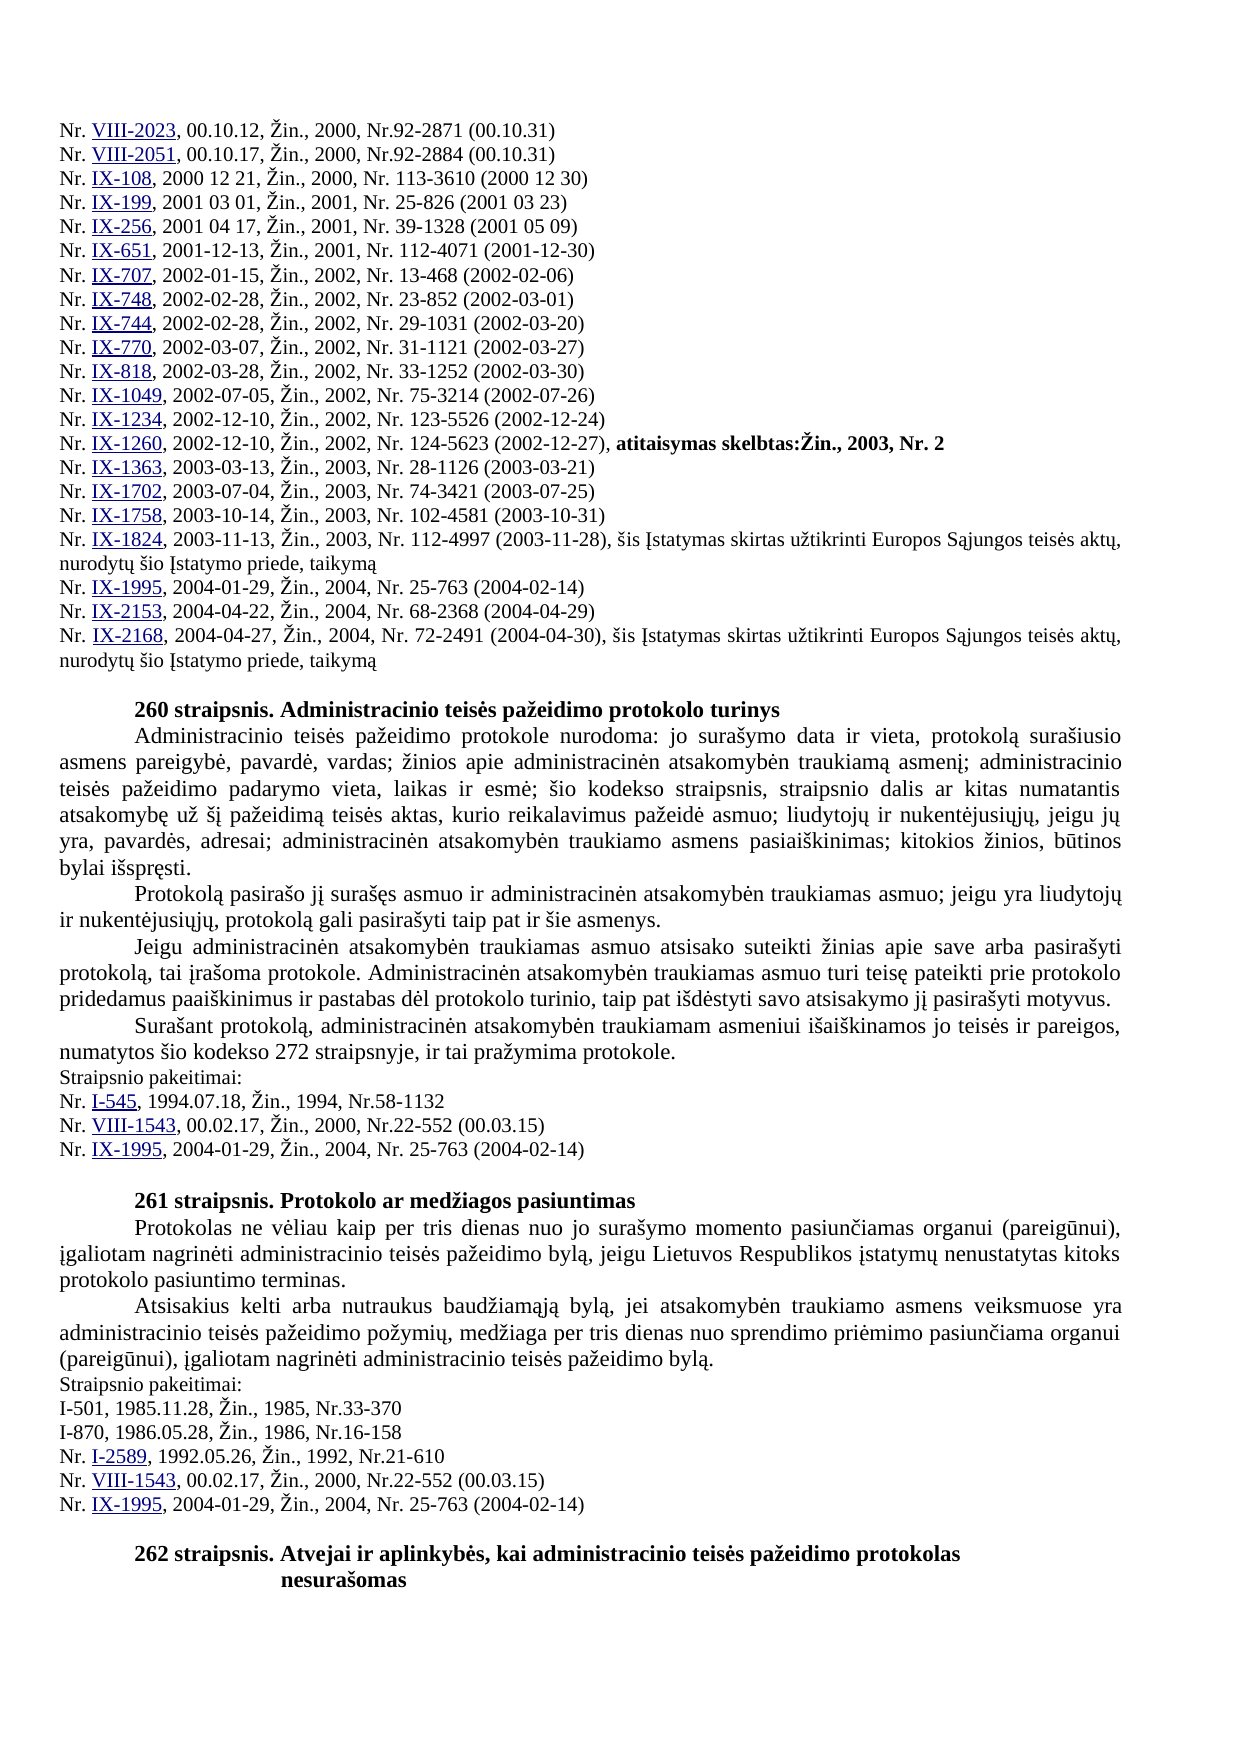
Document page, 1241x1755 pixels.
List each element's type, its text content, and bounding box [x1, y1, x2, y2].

text Nr. I-545, 1994.07.18, Žin., 1994, Nr.58-1132 [59, 1089, 1122, 1113]
text Straipsnio pakeitimai: [59, 1372, 1122, 1396]
text Protokolas ne vėliau kaip per tris dienas nuo jo surašymo momento pasiunčiamas organui (pareigūnui), įgaliotam nagrinėti administracinio teisės pažeidimo bylą, jeigu Lietuvos Respublikos įstatymų nenustatytas kitoks protokolo pasiuntimo terminas. [59, 1213, 1122, 1293]
text Nr. IX-1758, 2003-10-14, Žin., 2003, Nr. 102-4581 (2003-10-31) [59, 503, 1122, 527]
text Nr. IX-651, 2001-12-13, Žin., 2001, Nr. 112-4071 (2001-12-30) [59, 238, 1122, 262]
text Administracinio teisės pažeidimo protokole nurodoma: jo surašymo data ir vieta, protokolą surašiusio asmens pareigybė, pavardė, vardas; žinios apie administracinėn atsakomybėn traukiamą asmenį; administracinio teisės pažeidimo padarymo vieta, laikas ir esmė; šio kodekso straipsnis, straipsnio dalis ar kitas numatantis atsakomybę už šį pažeidimą teisės aktas, kurio reikalavimus pažeidė asmuo; liudytojų ir nukentėjusiųjų, jeigu jų yra, pavardės, adresai; administracinėn atsakomybėn traukiamo asmens pasiaiškinimas; kitokios žinios, būtinos bylai išspręsti. [59, 722, 1122, 880]
text Nr. IX-199, 2001 03 01, Žin., 2001, Nr. 25-826 (2001 03 23) [59, 190, 1122, 214]
text Nr. IX-1995, 2004-01-29, Žin., 2004, Nr. 25-763 (2004-02-14) [59, 1492, 1122, 1516]
text Nr. IX-707, 2002-01-15, Žin., 2002, Nr. 13-468 (2002-02-06) [59, 262, 1122, 287]
text nesurašomas [281, 1566, 1122, 1593]
text Nr. I-2589, 1992.05.26, Žin., 1992, Nr.21-610 [59, 1444, 1122, 1468]
text Atsisakius kelti arba nutraukus baudžiamąją bylą, jei atsakomybėn traukiamo asmens veiksmuose yra administracinio teisės pažeidimo požymių, medžiaga per tris dienas nuo sprendimo priėmimo pasiunčiama organui (pareigūnui), įgaliotam nagrinėti administracinio teisės pažeidimo bylą. [59, 1293, 1122, 1372]
text I-501, 1985.11.28, Žin., 1985, Nr.33-370 [59, 1396, 1122, 1420]
text Surašant protokolą, administracinėn atsakomybėn traukiamam asmeniui išaiškinamos jo teisės ir pareigos, numatytos šio kodekso 272 straipsnyje, ir tai pražymima protokole. [59, 1012, 1122, 1064]
text Nr. IX-1363, 2003-03-13, Žin., 2003, Nr. 28-1126 (2003-03-21) [59, 455, 1122, 479]
text Nr. IX-748, 2002-02-28, Žin., 2002, Nr. 23-852 (2002-03-01) [59, 287, 1122, 311]
text Nr. VIII-1543, 00.02.17, Žin., 2000, Nr.22-552 (00.03.15) [59, 1113, 1122, 1137]
text Nr. IX-744, 2002-02-28, Žin., 2002, Nr. 29-1031 (2002-03-20) [59, 311, 1122, 335]
text Nr. IX-1234, 2002-12-10, Žin., 2002, Nr. 123-5526 (2002-12-24) [59, 407, 1122, 431]
text Nr. IX-2168, 2004-04-27, Žin., 2004, Nr. 72-2491 (2004-04-30), šis Įstatymas skirtas užtikrinti Europos Sąjungos teisės aktų, nurodytų šio Įstatymo priede, taikymą [59, 623, 1122, 672]
text Jeigu administracinėn atsakomybėn traukiamas asmuo atsisako suteikti žinias apie save arba pasirašyti protokolą, tai įrašoma protokole. Administracinėn atsakomybėn traukiamas asmuo turi teisę pateikti prie protokolo pridedamus paaiškinimus ir pastabas dėl protokolo turinio, taip pat išdėstyti savo atsisakymo jį pasirašyti motyvus. [59, 933, 1122, 1012]
text Nr. IX-1995, 2004-01-29, Žin., 2004, Nr. 25-763 (2004-02-14) [59, 1137, 1122, 1161]
text Nr. VIII-2023, 00.10.12, Žin., 2000, Nr.92-2871 (00.10.31) [59, 118, 1122, 142]
text Nr. IX-1049, 2002-07-05, Žin., 2002, Nr. 75-3214 (2002-07-26) [59, 383, 1122, 407]
text Nr. IX-818, 2002-03-28, Žin., 2002, Nr. 33-1252 (2002-03-30) [59, 359, 1122, 383]
text 260 straipsnis. Administracinio teisės pažeidimo protokolo turinys [59, 696, 1122, 722]
text Nr. IX-1995, 2004-01-29, Žin., 2004, Nr. 25-763 (2004-02-14) [59, 575, 1122, 599]
text Straipsnio pakeitimai: [59, 1064, 1122, 1089]
text Nr. IX-256, 2001 04 17, Žin., 2001, Nr. 39-1328 (2001 05 09) [59, 214, 1122, 238]
text Nr. IX-770, 2002-03-07, Žin., 2002, Nr. 31-1121 (2002-03-27) [59, 335, 1122, 359]
text Protokolą pasirašo jį surašęs asmuo ir administracinėn atsakomybėn traukiamas asmuo; jeigu yra liudytojų ir nukentėjusiųjų, protokolą gali pasirašyti taip pat ir šie asmenys. [59, 880, 1122, 933]
text Nr. IX-108, 2000 12 21, Žin., 2000, Nr. 113-3610 (2000 12 30) [59, 166, 1122, 190]
text Nr. IX-2153, 2004-04-22, Žin., 2004, Nr. 68-2368 (2004-04-29) [59, 599, 1122, 623]
text Nr. IX-1824, 2003-11-13, Žin., 2003, Nr. 112-4997 (2003-11-28), šis Įstatymas skirtas užtikrinti Europos Sąjungos teisės aktų, nurodytų šio Įstatymo priede, taikymą [59, 527, 1122, 575]
text Nr. IX-1260, 2002-12-10, Žin., 2002, Nr. 124-5623 (2002-12-27), atitaisymas skelbtas:Žin., 2003, Nr. 2 [59, 431, 1122, 455]
text I-870, 1986.05.28, Žin., 1986, Nr.16-158 [59, 1420, 1122, 1444]
text 262 straipsnis. Atvejai ir aplinkybės, kai administracinio teisės pažeidimo protokolas [134, 1540, 1122, 1566]
text 261 straipsnis. Protokolo ar medžiagos pasiuntimas [59, 1187, 1122, 1213]
text Nr. IX-1702, 2003-07-04, Žin., 2003, Nr. 74-3421 (2003-07-25) [59, 479, 1122, 503]
text Nr. VIII-1543, 00.02.17, Žin., 2000, Nr.22-552 (00.03.15) [59, 1468, 1122, 1492]
text Nr. VIII-2051, 00.10.17, Žin., 2000, Nr.92-2884 (00.10.31) [59, 142, 1122, 166]
